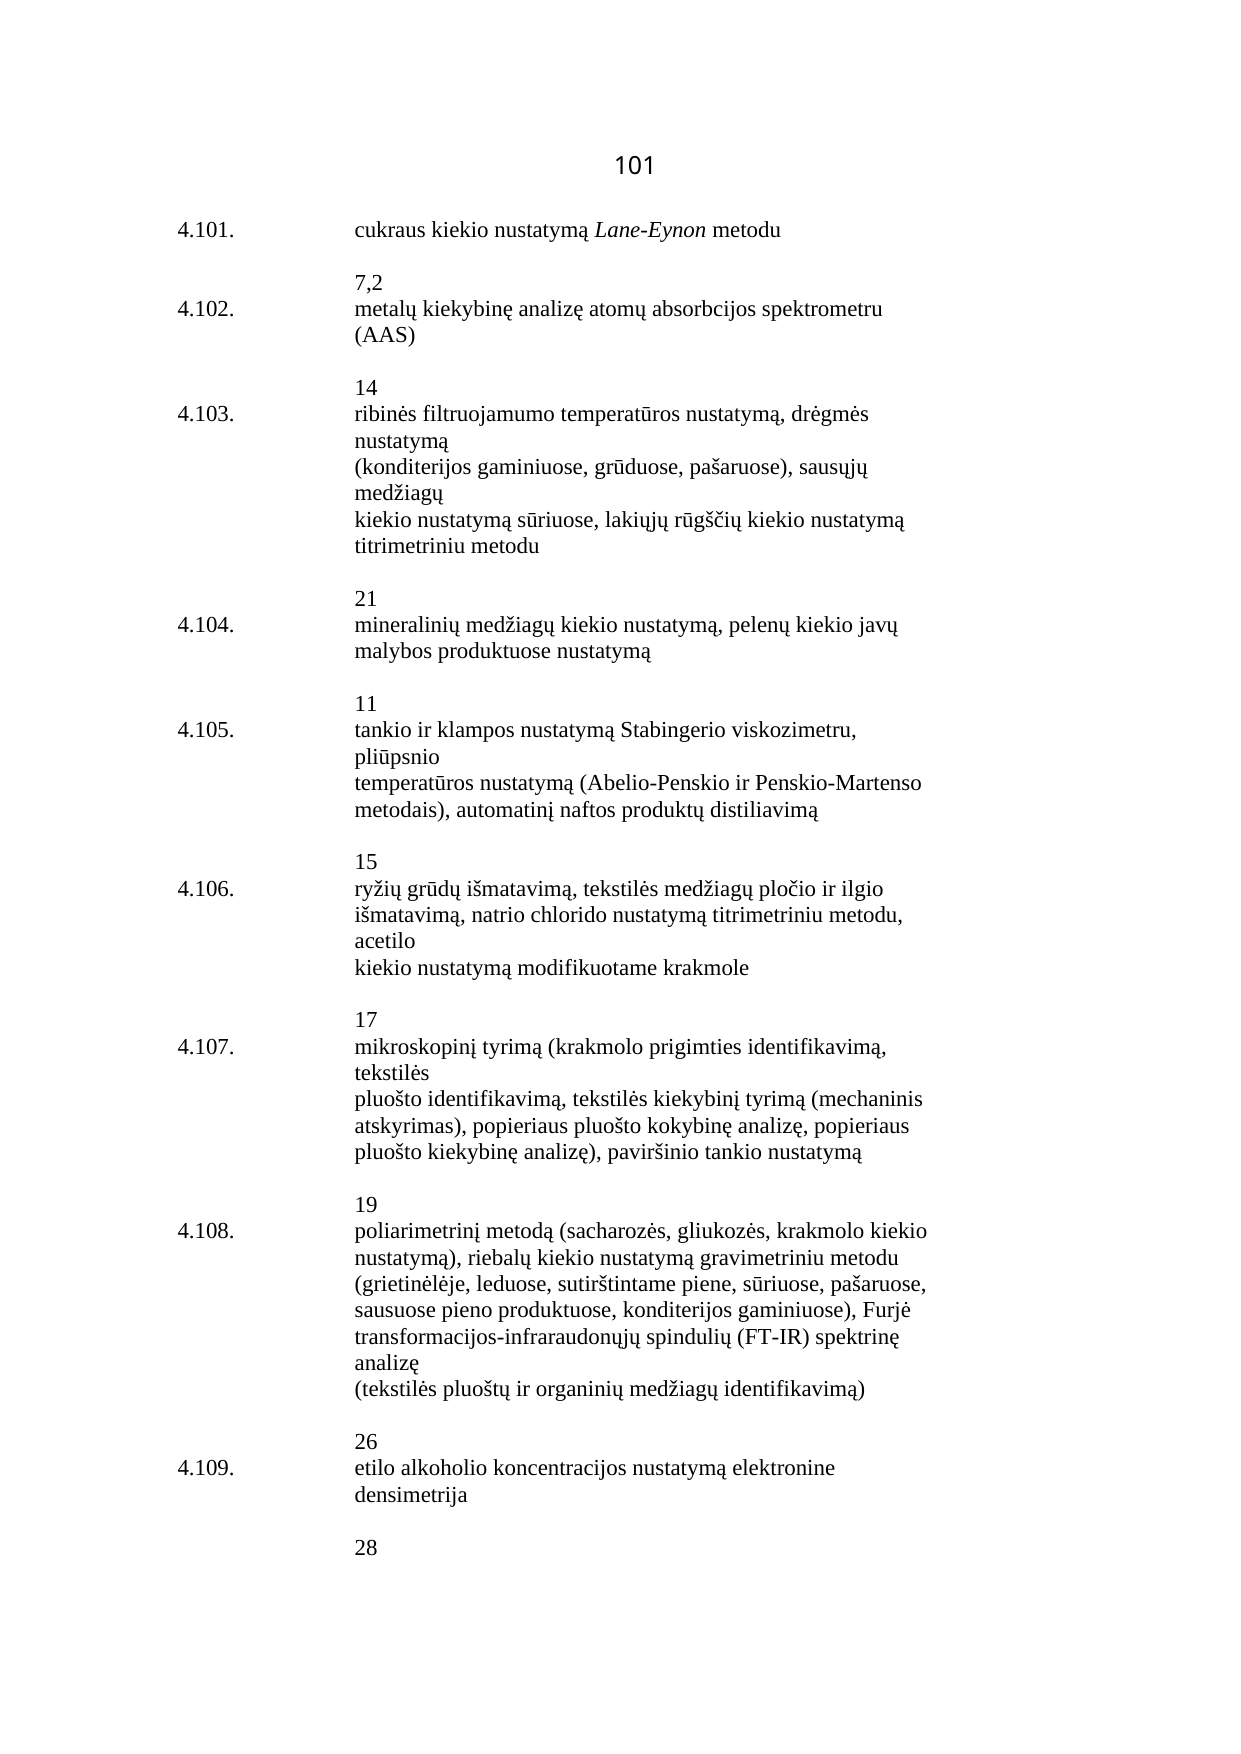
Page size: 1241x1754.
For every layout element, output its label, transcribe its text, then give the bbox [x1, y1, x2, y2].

text pluošto kiekybinę analizę), paviršinio tankio nustatymą 19 [354, 1138, 945, 1217]
text sausuose pieno produktuose, konditerijos gaminiuose), Furjė [354, 1296, 945, 1323]
text (grietinėlėje, leduose, sutirštintame piene, sūriuose, pašaruose, [354, 1270, 945, 1296]
text metodais), automatinį naftos produktų distiliavimą 15 [354, 796, 945, 875]
text 4.105. tankio ir klampos nustatymą Stabingerio viskozimetru, pliūpsnio [177, 717, 945, 769]
text kiekio nustatymą modifikuotame krakmole 17 [354, 954, 945, 1033]
text (konditerijos gaminiuose, grūduose, pašaruose), sausųjų medžiagų [354, 453, 945, 506]
text temperatūros nustatymą (Abelio-Penskio ir Penskio-Martenso [354, 769, 945, 796]
text 4.103. ribinės filtruojamumo temperatūros nustatymą, drėgmės nustatymą [177, 400, 945, 453]
text kiekio nustatymą sūriuose, lakiųjų rūgščių kiekio nustatymą [354, 506, 945, 532]
text 4.107. mikroskopinį tyrimą (krakmolo prigimties identifikavimą, tekstilės [177, 1033, 945, 1086]
text (tekstilės pluoštų ir organinių medžiagų identifikavimą) 26 [354, 1375, 945, 1454]
text 4.108. poliarimetrinį metodą (sacharozės, gliukozės, krakmolo kiekio [177, 1217, 945, 1244]
text 4.109. etilo alkoholio koncentracijos nustatymą elektronine densimetrija 28 [177, 1454, 945, 1560]
text nustatymą), riebalų kiekio nustatymą gravimetriniu metodu [354, 1244, 945, 1270]
text malybos produktuose nustatymą 11 [354, 637, 945, 717]
text atskyrimas), popieriaus pluošto kokybinę analizę, popieriaus [354, 1112, 945, 1138]
text 4.104. mineralinių medžiagų kiekio nustatymą, pelenų kiekio javų [177, 611, 945, 637]
text 4.106. ryžių grūdų išmatavimą, tekstilės medžiagų pločio ir ilgio [177, 875, 945, 901]
text 4.101. cukraus kiekio nustatymą Lane-Eynon metodu 7,2 [177, 216, 945, 295]
text titrimetriniu metodu 21 [354, 532, 945, 611]
text išmatavimą, natrio chlorido nustatymą titrimetriniu metodu, acetilo [354, 901, 945, 954]
text 4.102. metalų kiekybinę analizę atomų absorbcijos spektrometru (AAS) 14 [177, 295, 945, 400]
text pluošto identifikavimą, tekstilės kiekybinį tyrimą (mechaninis [354, 1086, 945, 1112]
text transformacijos-infraraudonųjų spindulių (FT-IR) spektrinę analizę [354, 1323, 945, 1375]
